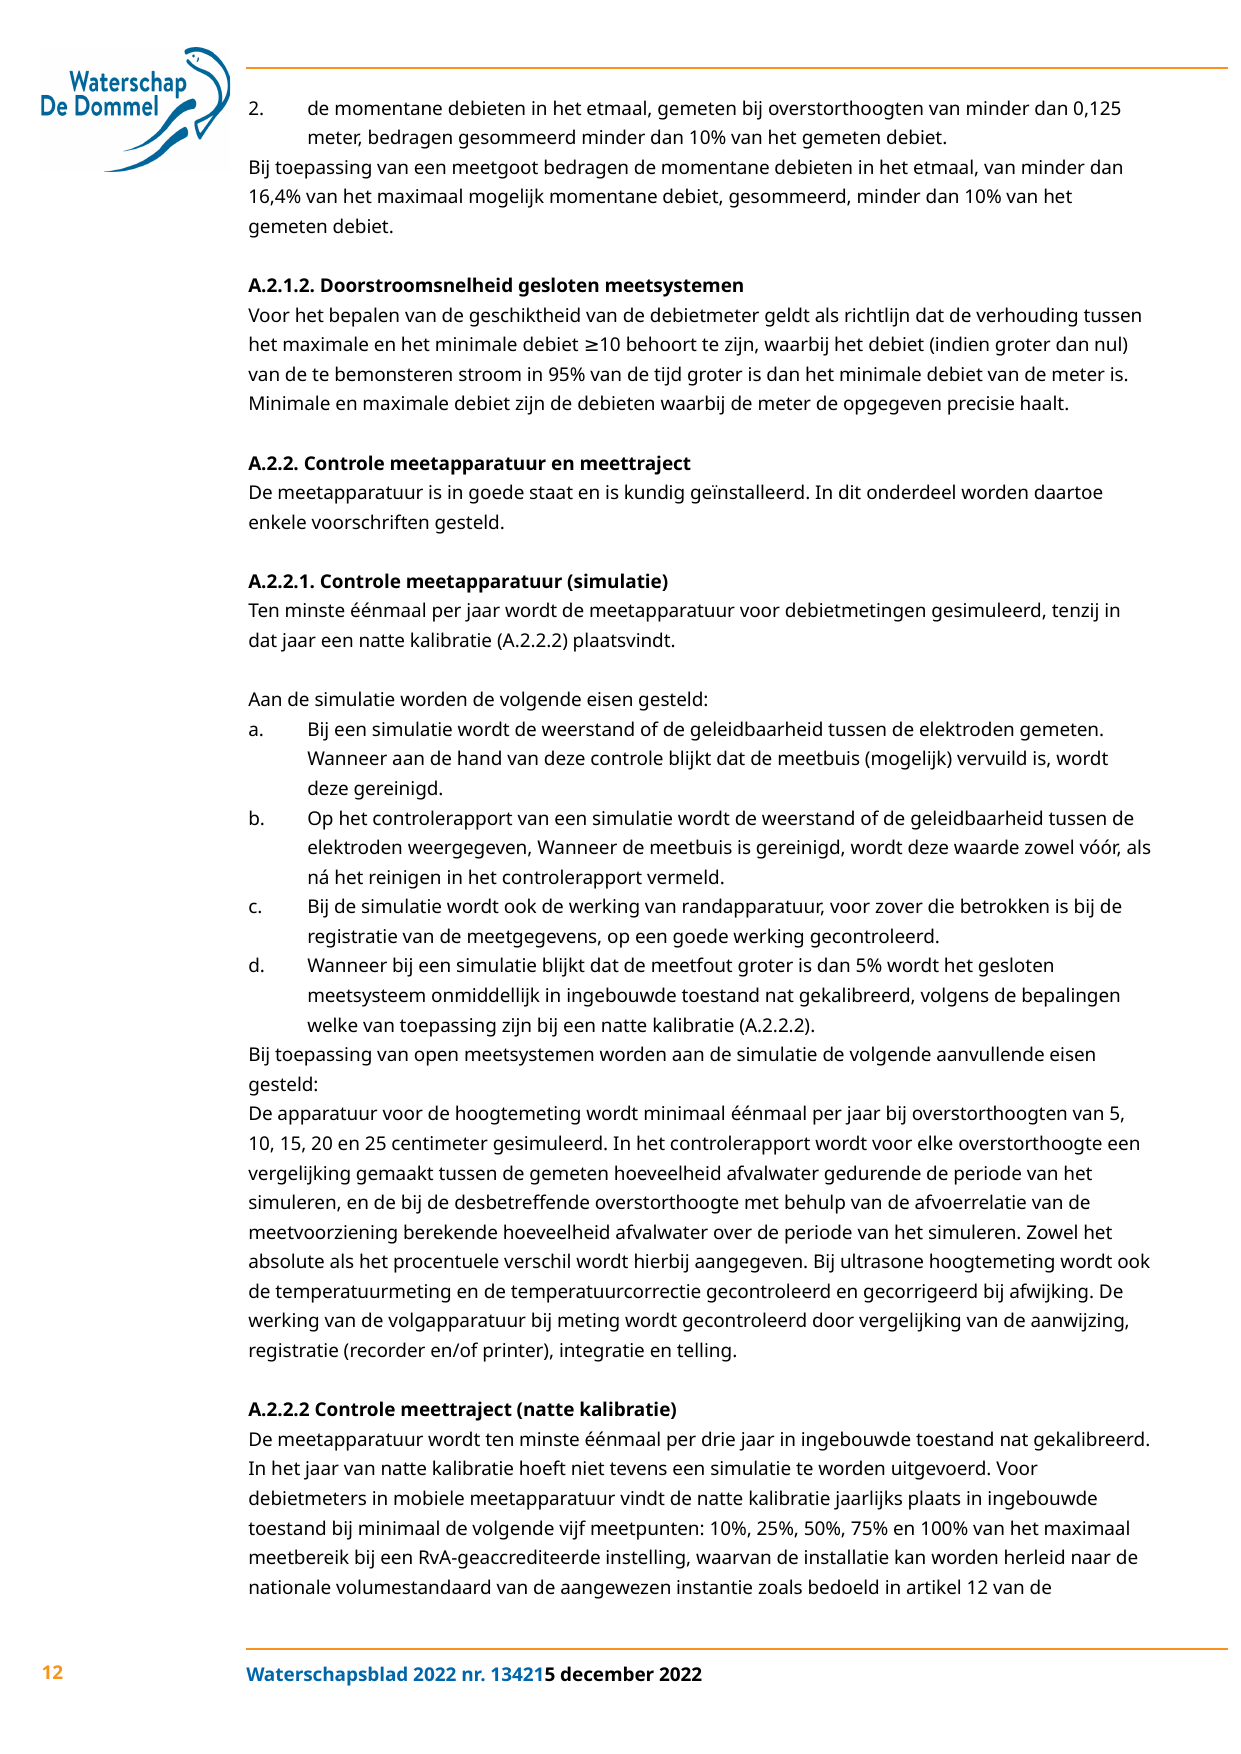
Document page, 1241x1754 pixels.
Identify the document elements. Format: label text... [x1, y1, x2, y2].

text De meetapparatuur wordt ten minste éénmaal per drie jaar in ingebouwde toestand nat gekalibreerd. In het jaar van natte kalibratie hoeft niet tevens een simulatie te worden uitgevoerd. Voor debietmeters in mobiele meetapparatuur vindt de natte kalibratie jaarlijks plaats in ingebouwde toestand bij minimaal de volgende vijf meetpunten: 10%, 25%, 50%, 75% en 100% van het maximaal meetbereik bij een RvA-geaccrediteerde instelling, waarvan de installatie kan worden herleid naar de nationale volumestandaard van de aangewezen instantie zoals bedoeld in artikel 12 van de [248, 1426, 1152, 1600]
text A.2.2.1. Controle meetapparatuur (simulatie) [248, 568, 1152, 594]
text Voor het bepalen van de geschiktheid van de debietmeter geldt als richtlijn dat de verhouding tussen het maximale en het minimale debiet ≥10 behoort te zijn, waarbij het debiet (indien groter dan nul) van de te bemonsteren stroom in 95% van de tijd groter is dan het minimale debiet van de meter is. Minimale en maximale debiet zijn de debieten waarbij de meter de opgegeven precisie haalt. [248, 302, 1152, 416]
picture [204, 47, 231, 76]
text Bij toepassing van open meetsystemen worden aan de simulatie de volgende aanvullende eisen gesteld: [248, 1041, 1152, 1097]
picture [198, 118, 210, 131]
picture [41, 47, 231, 172]
text A.2.2. Controle meetapparatuur en meettraject [248, 450, 1152, 476]
list Bij een simulatie wordt de weerstand of de geleidbaarheid tussen de elektroden gemeten. Wanneer aan de hand van deze controle blijkt dat de meetbuis (mogelijk) vervuild is, wordt deze gereinigd. [248, 716, 1152, 801]
list Op het controlerapport van een simulatie wordt de weerstand of de geleidbaarheid tussen de elektroden weergegeven, Wanneer de meetbuis is gereinigd, wordt deze waarde zowel vóór, als ná het reinigen in het controlerapport vermeld. [248, 805, 1152, 890]
list de momentane debieten in het etmaal, gemeten bij overstorthoogten van minder dan 0,125 meter, bedragen gesommeerd minder dan 10% van het gemeten debiet. [248, 95, 1152, 150]
text De meetapparatuur is in goede staat en is kundig geïnstalleerd. In dit onderdeel worden daartoe enkele voorschriften gesteld. [248, 479, 1152, 535]
picture [45, 99, 51, 111]
list Wanneer bij een simulatie blijkt dat de meetfout groter is dan 5% wordt het gesloten meetsysteem onmiddellijk in ingebouwde toestand nat gekalibreerd, volgens de bepalingen welke van toepassing zijn bij een natte kalibratie (A.2.2.2). [248, 953, 1152, 1038]
text Ten minste éénmaal per jaar wordt de meetapparatuur voor debietmetingen gesimuleerd, tenzij in dat jaar een natte kalibratie (A.2.2.2) plaatsvindt. [248, 598, 1152, 653]
text A.2.1.2. Doorstroomsnelheid gesloten meetsystemen [248, 272, 1152, 298]
text Aan de simulatie worden de volgende eisen gesteld: [248, 686, 1152, 712]
text Bij toepassing van een meetgoot bedragen de momentane debieten in het etmaal, van minder dan 16,4% van het maximaal mogelijk momentane debiet, gesommeerd, minder dan 10% van het gemeten debiet. [248, 154, 1152, 239]
text A.2.2.2 Controle meettraject (natte kalibratie) [248, 1396, 1152, 1422]
list Bij de simulatie wordt ook de werking van randapparatuur, voor zover die betrokken is bij de registratie van de meetgegevens, op een goede werking gecontroleerd. [248, 893, 1152, 949]
text De apparatuur voor de hoogtemeting wordt minimaal éénmaal per jaar bij overstorthoogten van 5, 10, 15, 20 en 25 centimeter gesimuleerd. In het controlerapport wordt voor elke overstorthoogte een vergelijking gemaakt tussen de gemeten hoeveelheid afvalwater gedurende de periode van het simuleren, en de bij de desbetreffende overstorthoogte met behulp van de afvoerrelatie van de meetvoorziening berekende hoeveelheid afvalwater over de periode van het simuleren. Zowel het absolute als het procentuele verschil wordt hierbij aangegeven. Bij ultrasone hoogtemeting wordt ook de temperatuurmeting en de temperatuurcorrectie gecontroleerd en gecorrigeerd bij afwijking. De werking van de volgapparatuur bij meting wordt gecontroleerd door vergelijking van de aanwijzing, registratie (recorder en/of printer), integratie en telling. [248, 1101, 1152, 1363]
